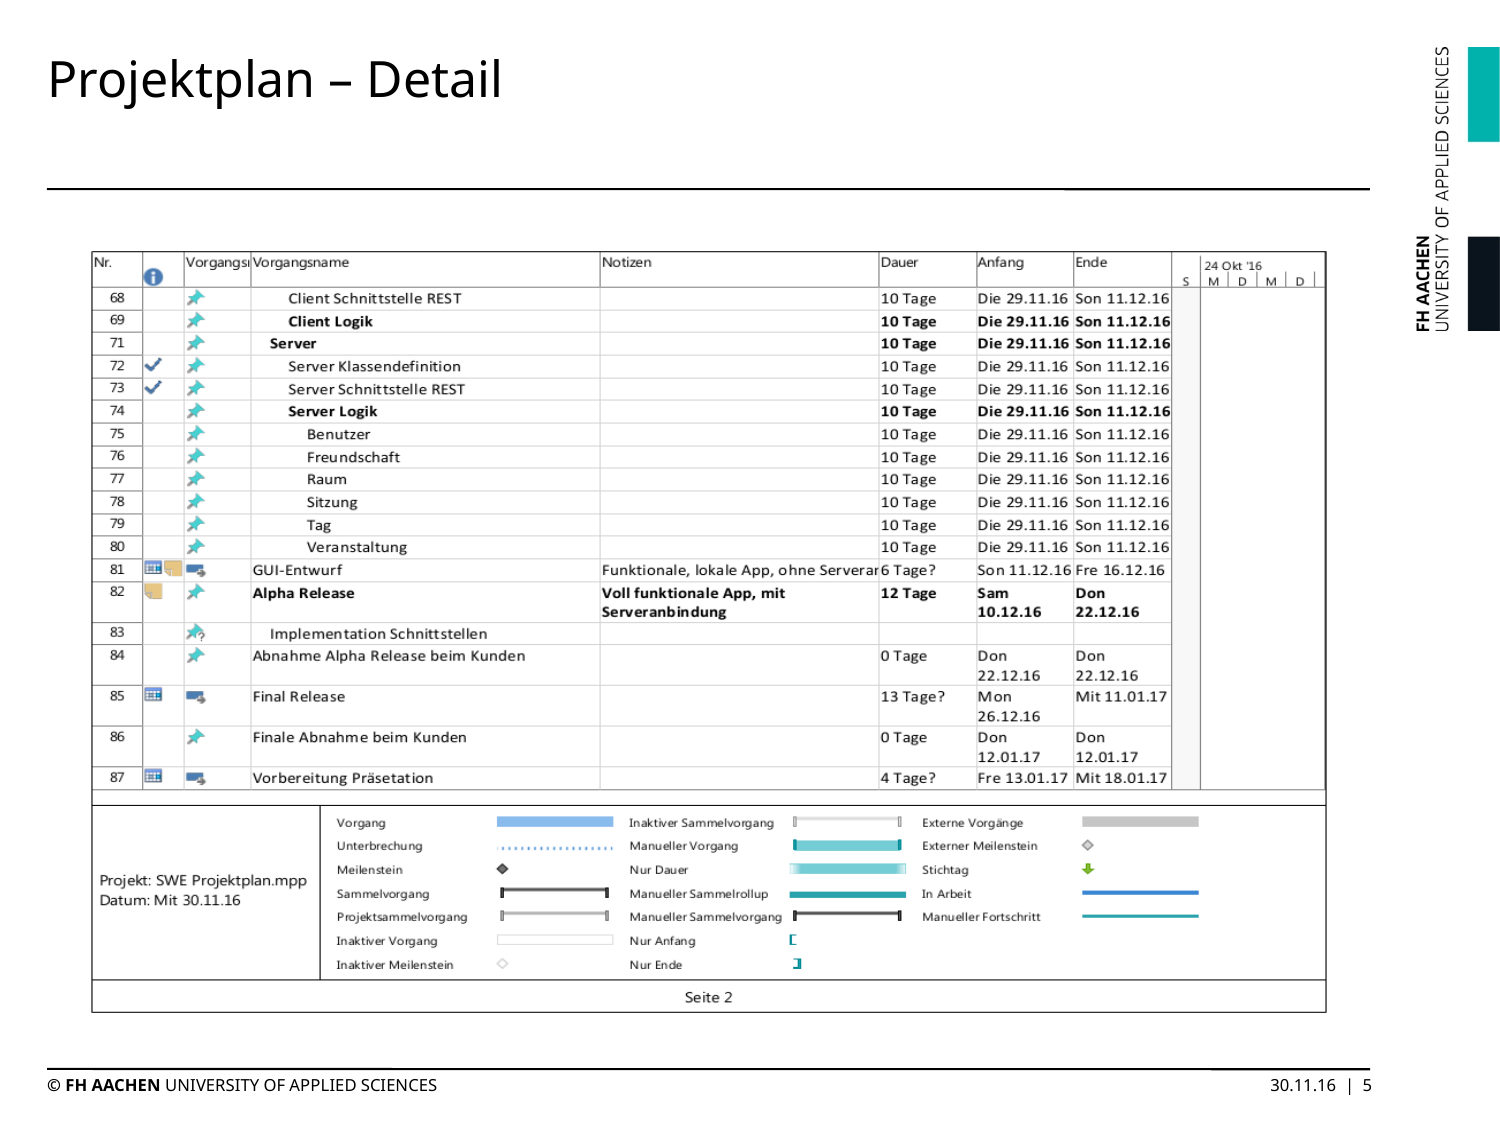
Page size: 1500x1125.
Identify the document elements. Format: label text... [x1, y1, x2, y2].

title Projektplan – Detail [47, 47, 1370, 130]
picture [35, 200, 1382, 1063]
picture [1404, 47, 1500, 331]
